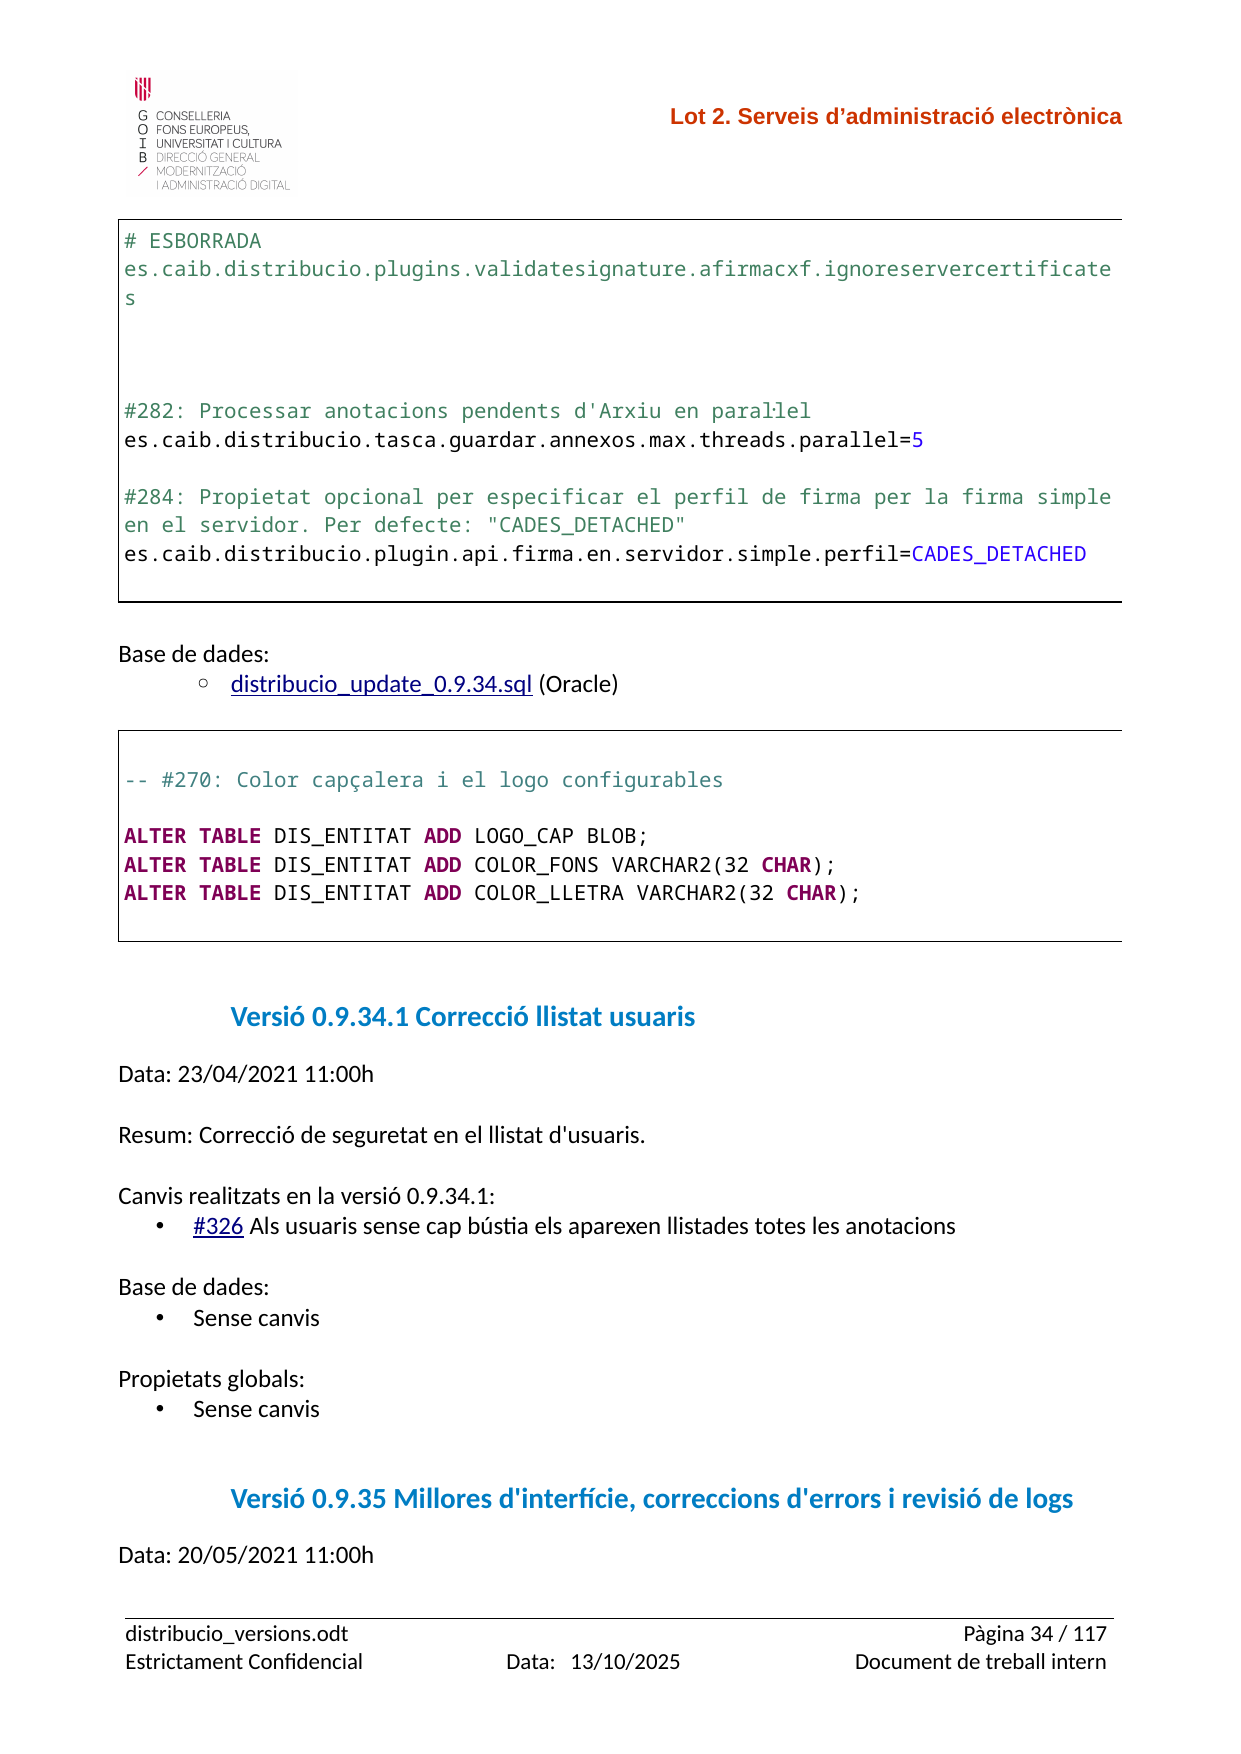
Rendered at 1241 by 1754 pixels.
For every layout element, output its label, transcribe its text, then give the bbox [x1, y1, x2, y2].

text Base de dades: [118, 638, 1122, 668]
subtitle Versió 0.9.34.1 Correcció llistat usuaris [153, 998, 1122, 1034]
list Sense canvis [156, 1302, 1122, 1332]
table_header -- #270: Color capçalera i el logo configurables ALTER TABLE DIS_ENTITAT ADD LOGO_CAP BLOB; ALTER TABLE DIS_ENTITAT ADD COLOR_FONS VARCHAR2(32 CHAR); ALTER TABLE DIS_ENTITAT ADD COLOR_LLETRA VARCHAR2(32 CHAR); [119, 731, 1122, 941]
picture [126, 70, 299, 197]
text Base de dades: [118, 1271, 1122, 1302]
text Resum: Correcció de seguretat en el llistat d'usuaris. [118, 1119, 1122, 1149]
table_header # ESBORRADA es.caib.distribucio.plugins.validatesignature.afirmacxf.ignoreservercertificates #282: Processar anotacions pendents d'Arxiu en paral·lel es.caib.distribucio.tasca.guardar.annexos.max.threads.parallel=5 #284: Propietat opcional per especificar el perfil de firma per la firma simple en el servidor. Per defecte: "CADES_DETACHED" es.caib.distribucio.plugin.api.firma.en.servidor.simple.perfil=CADES_DETACHED [119, 220, 1122, 601]
text Canvis realitzats en la versió 0.9.34.1: [118, 1180, 1122, 1210]
list Sense canvis [156, 1393, 1122, 1424]
text Data: 23/04/2021 11:00h [118, 1058, 1122, 1088]
subtitle Versió 0.9.35 Millores d'interfície, correccions d'errors i revisió de logs [153, 1480, 1122, 1516]
text Data: 20/05/2021 11:00h [118, 1539, 1122, 1570]
text Propietats globals: [118, 1363, 1122, 1393]
list distribucio_update_0.9.34.sql (Oracle) [193, 668, 1122, 699]
list #326 Als usuaris sense cap bústia els aparexen llistades totes les anotacions [156, 1210, 1122, 1241]
